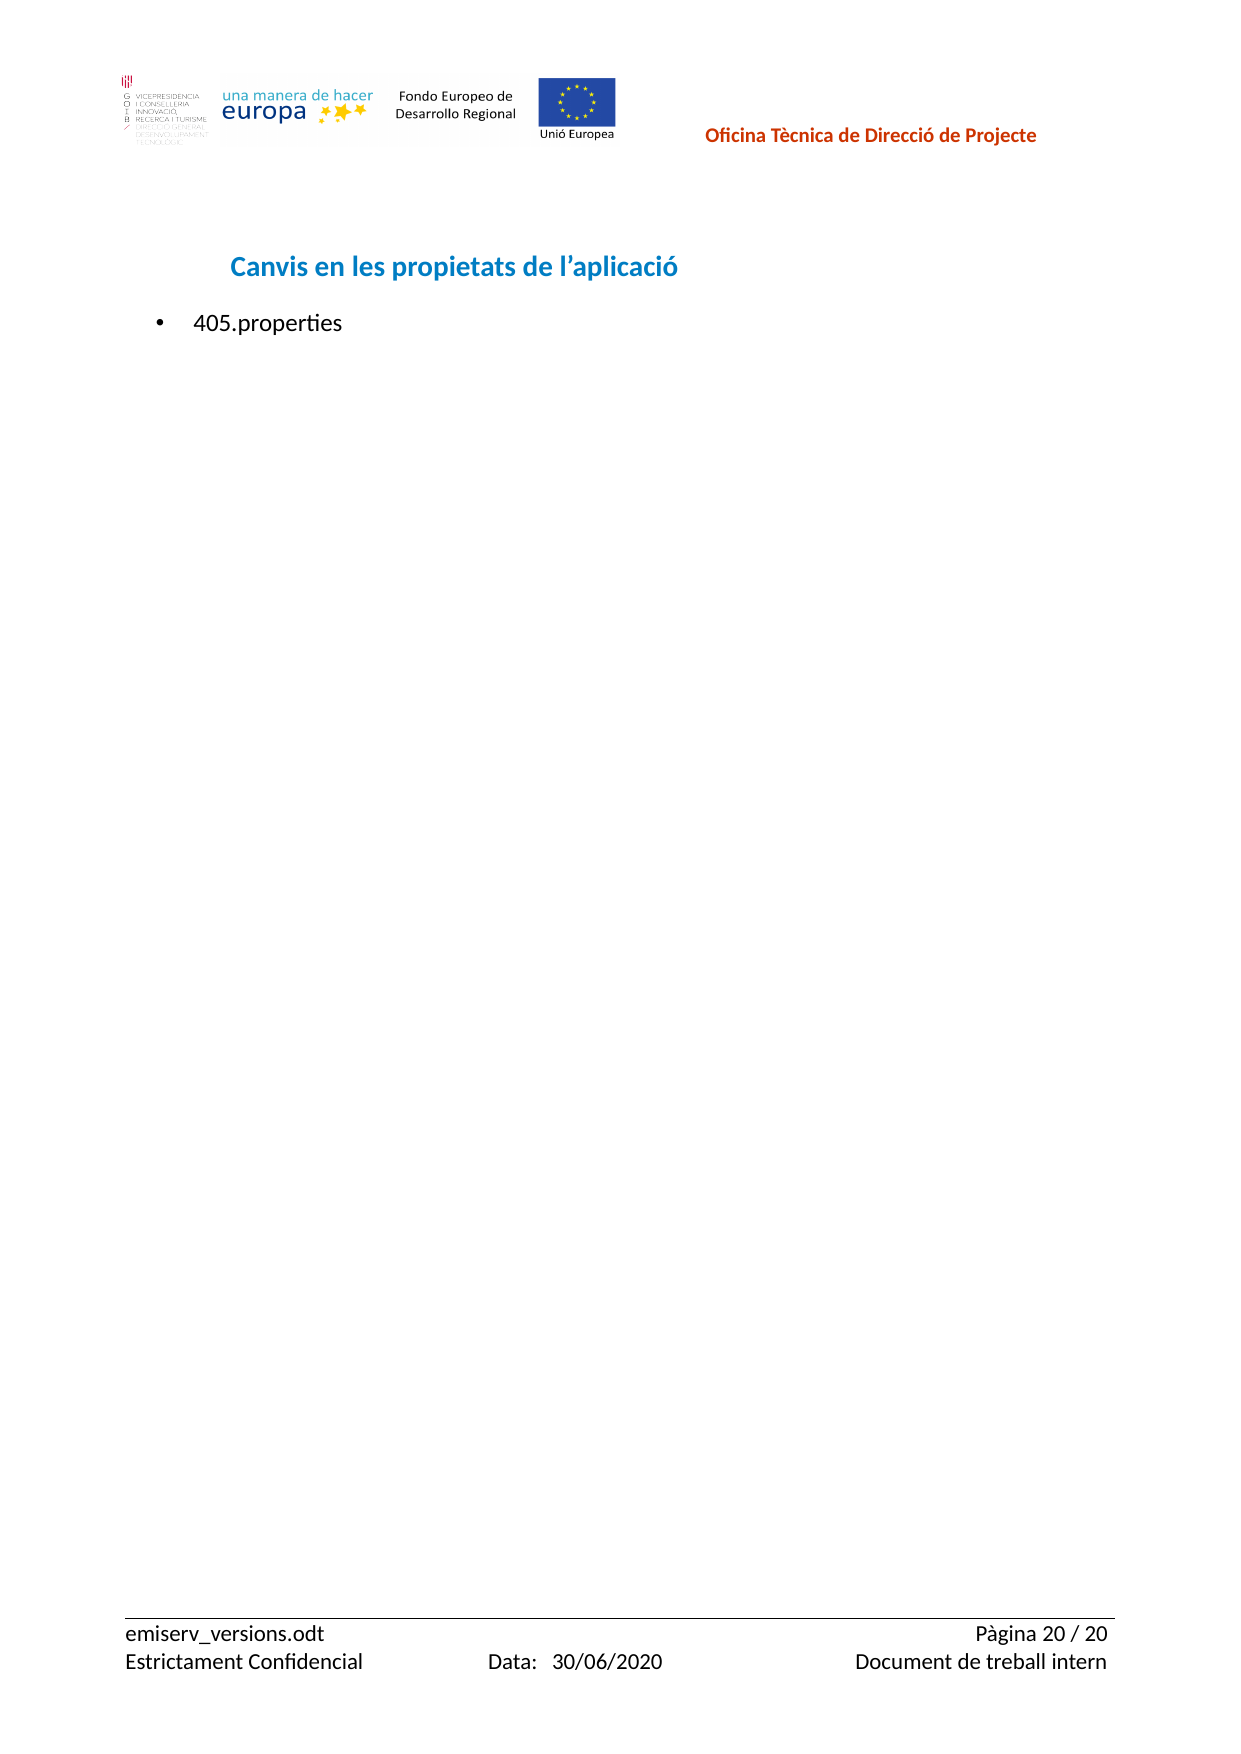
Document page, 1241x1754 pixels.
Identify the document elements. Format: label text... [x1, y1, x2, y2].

subtitle Canvis en les propietats de l’aplicació [153, 248, 1122, 283]
picture [118, 73, 213, 147]
picture [219, 73, 621, 147]
list 405.properties [156, 307, 1122, 338]
